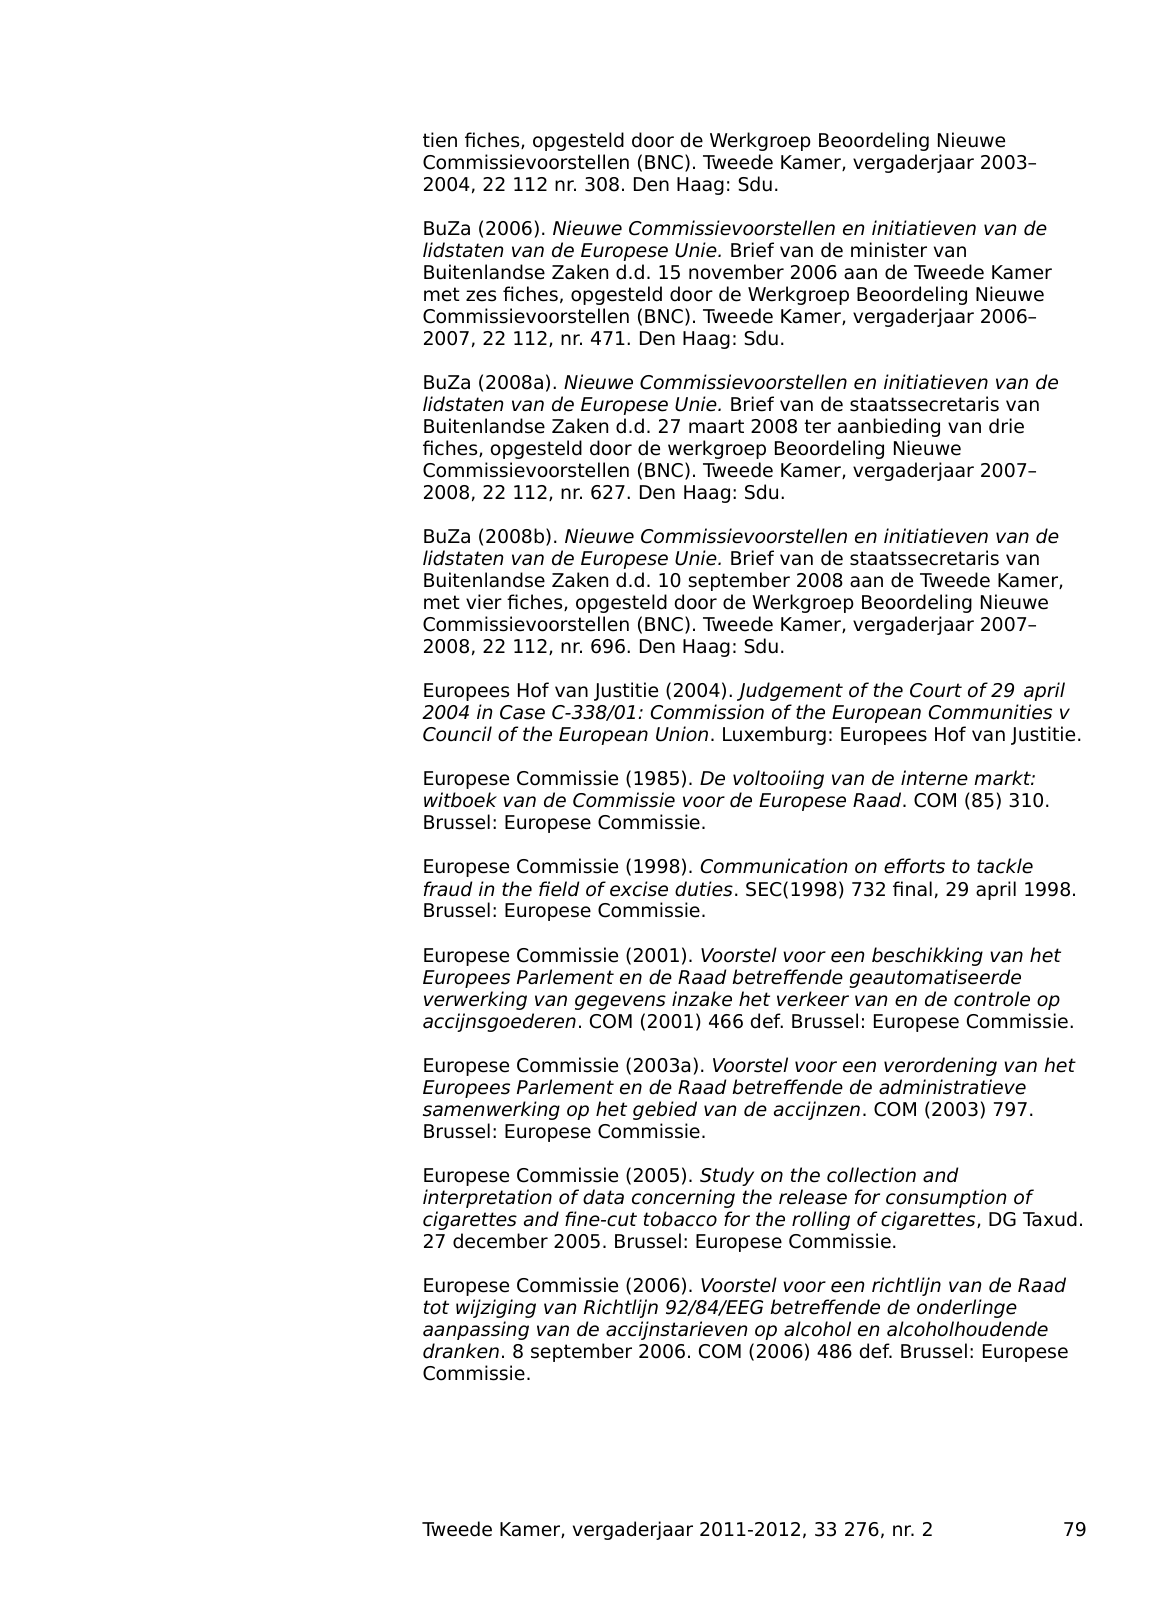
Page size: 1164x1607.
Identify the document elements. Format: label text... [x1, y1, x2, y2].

text BuZa (2006). Nieuwe Commissievoorstellen en initiatieven van de lidstaten van de Europese Unie. Brief van de minister van Buitenlandse Zaken d.d. 15 november 2006 aan de Tweede Kamer met zes fiches, opgesteld door de Werkgroep Beoordeling Nieuwe Commissievoorstellen (BNC). Tweede Kamer, vergaderjaar 2006–2007, 22 112, nr. 471. Den Haag: Sdu. [422, 218, 1087, 350]
text Europese Commissie (1998). Communication on efforts to tackle fraud in the field of excise duties. SEC(1998) 732 final, 29 april 1998. Brussel: Europese Commissie. [422, 856, 1087, 922]
text BuZa (2008a). Nieuwe Commissievoorstellen en initiatieven van de lidstaten van de Europese Unie. Brief van de staatssecretaris van Buitenlandse Zaken d.d. 27 maart 2008 ter aanbieding van drie fiches, opgesteld door de werkgroep Beoordeling Nieuwe Commissievoorstellen (BNC). Tweede Kamer, vergaderjaar 2007–2008, 22 112, nr. 627. Den Haag: Sdu. [422, 372, 1087, 504]
text Europese Commissie (1985). De voltooiing van de interne markt: witboek van de Commissie voor de Europese Raad. COM (85) 310. Brussel: Europese Commissie. [422, 768, 1087, 834]
text Europees Hof van Justitie (2004). Judgement of the Court of 29 april 2004 in Case C-338/01: Commission of the European Communities v Council of the European Union. Luxemburg: Europees Hof van Justitie. [422, 680, 1087, 746]
text Europese Commissie (2006). Voorstel voor een richtlijn van de Raad tot wijziging van Richtlijn 92/84/EEG betreffende de onderlinge aanpassing van de accijnstarieven op alcohol en alcoholhoudende dranken. 8 september 2006. COM (2006) 486 def. Brussel: Europese Commissie. [422, 1275, 1087, 1385]
text Europese Commissie (2001). Voorstel voor een beschikking van het Europees Parlement en de Raad betreffende geautomatiseerde verwerking van gegevens inzake het verkeer van en de controle op accijnsgoederen. COM (2001) 466 def. Brussel: Europese Commissie. [422, 944, 1087, 1032]
text Europese Commissie (2003a). Voorstel voor een verordening van het Europees Parlement en de Raad betreffende de administratieve samenwerking op het gebied van de accijnzen. COM (2003) 797. Brussel: Europese Commissie. [422, 1055, 1087, 1143]
text Europese Commissie (2005). Study on the collection and interpretation of data concerning the release for consumption of cigarettes and fine-cut tobacco for the rolling of cigarettes, DG Taxud. 27 december 2005. Brussel: Europese Commissie. [422, 1165, 1087, 1253]
text tien fiches, opgesteld door de Werkgroep Beoordeling Nieuwe Commissievoorstellen (BNC). Tweede Kamer, vergaderjaar 2003–2004, 22 112 nr. 308. Den Haag: Sdu. [422, 130, 1087, 196]
text BuZa (2008b). Nieuwe Commissievoorstellen en initiatieven van de lidstaten van de Europese Unie. Brief van de staatssecretaris van Buitenlandse Zaken d.d. 10 september 2008 aan de Tweede Kamer, met vier fiches, opgesteld door de Werkgroep Beoordeling Nieuwe Commissievoorstellen (BNC). Tweede Kamer, vergaderjaar 2007–2008, 22 112, nr. 696. Den Haag: Sdu. [422, 526, 1087, 658]
